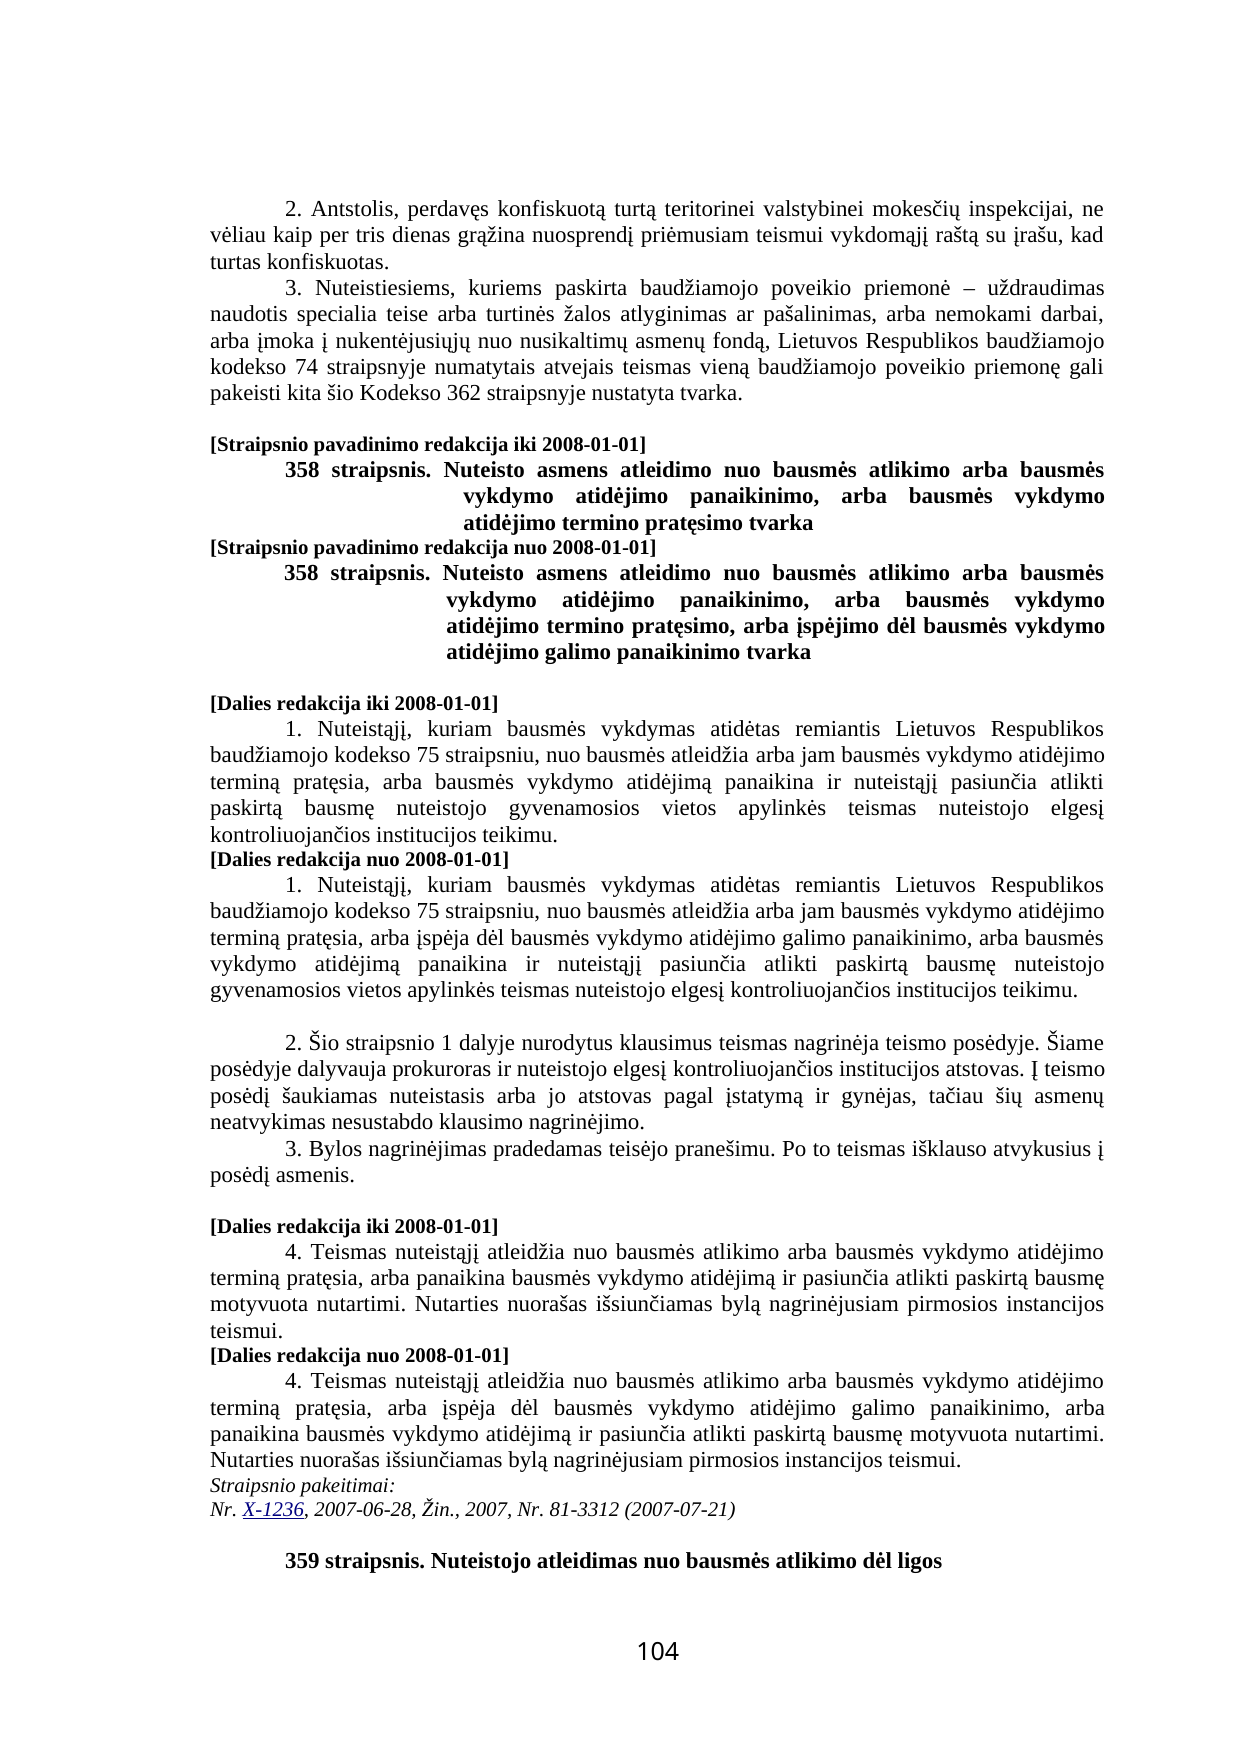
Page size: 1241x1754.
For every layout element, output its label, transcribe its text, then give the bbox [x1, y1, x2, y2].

text 1. Nuteistąjį, kuriam bausmės vykdymas atidėtas remiantis Lietuvos Respublikos baudžiamojo kodekso 75 straipsniu, nuo bausmės atleidžia arba jam bausmės vykdymo atidėjimo terminą pratęsia, arba įspėja dėl bausmės vykdymo atidėjimo galimo panaikinimo, arba bausmės vykdymo atidėjimą panaikina ir nuteistąjį pasiunčia atlikti paskirtą bausmę nuteistojo gyvenamosios vietos apylinkės teismas nuteistojo elgesį kontroliuojančios institucijos teikimu. [210, 871, 1106, 1003]
text [Dalies redakcija nuo 2008-01-01] [210, 847, 1106, 871]
text 3. Nuteistiesiems, kuriems paskirta baudžiamojo poveikio priemonė – uždraudimas naudotis specialia teise arba turtinės žalos atlyginimas ar pašalinimas, arba nemokami darbai, arba įmoka į nukentėjusiųjų nuo nusikaltimų asmenų fondą, Lietuvos Respublikos baudžiamojo kodekso 74 straipsnyje numatytais atvejais teismas vieną baudžiamojo poveikio priemonę gali pakeisti kita šio Kodekso 362 straipsnyje nustatyta tvarka. [210, 274, 1106, 406]
text 3. Bylos nagrinėjimas pradedamas teisėjo pranešimu. Po to teismas išklauso atvykusius į posėdį asmenis. [210, 1134, 1106, 1187]
text [Dalies redakcija nuo 2008-01-01] [210, 1343, 1106, 1367]
text 4. Teismas nuteistąjį atleidžia nuo bausmės atlikimo arba bausmės vykdymo atidėjimo terminą pratęsia, arba panaikina bausmės vykdymo atidėjimą ir pasiunčia atlikti paskirtą bausmę motyvuota nutartimi. Nutarties nuorašas išsiunčiamas bylą nagrinėjusiam pirmosios instancijos teismui. [210, 1238, 1106, 1343]
text Straipsnio pakeitimai: [210, 1473, 1106, 1497]
text [Dalies redakcija iki 2008-01-01] [210, 1214, 1106, 1238]
text 2. Šio straipsnio 1 dalyje nurodytus klausimus teismas nagrinėja teismo posėdyje. Šiame posėdyje dalyvauja prokuroras ir nuteistojo elgesį kontroliuojančios institucijos atstovas. Į teismo posėdį šaukiamas nuteistasis arba jo atstovas pagal įstatymą ir gynėjas, tačiau šių asmenų neatvykimas nesustabdo klausimo nagrinėjimo. [210, 1029, 1106, 1134]
text 4. Teismas nuteistąjį atleidžia nuo bausmės atlikimo arba bausmės vykdymo atidėjimo terminą pratęsia, arba įspėja dėl bausmės vykdymo atidėjimo galimo panaikinimo, arba panaikina bausmės vykdymo atidėjimą ir pasiunčia atlikti paskirtą bausmę motyvuota nutartimi. Nutarties nuorašas išsiunčiamas bylą nagrinėjusiam pirmosios instancijos teismui. [210, 1367, 1106, 1473]
text Nr. X-1236, 2007-06-28, Žin., 2007, Nr. 81-3312 (2007-07-21) [210, 1497, 1106, 1521]
text 358 straipsnis. Nuteisto asmens atleidimo nuo bausmės atlikimo arba bausmės vykdymo atidėjimo panaikinimo, arba bausmės vykdymo atidėjimo termino pratęsimo tvarka [285, 456, 1106, 535]
text 1. Nuteistąjį, kuriam bausmės vykdymas atidėtas remiantis Lietuvos Respublikos baudžiamojo kodekso 75 straipsniu, nuo bausmės atleidžia arba jam bausmės vykdymo atidėjimo terminą pratęsia, arba bausmės vykdymo atidėjimą panaikina ir nuteistąjį pasiunčia atlikti paskirtą bausmę nuteistojo gyvenamosios vietos apylinkės teismas nuteistojo elgesį kontroliuojančios institucijos teikimu. [210, 715, 1106, 847]
text [Straipsnio pavadinimo redakcija nuo 2008-01-01] [210, 535, 1106, 559]
text 2. Antstolis, perdavęs konfiskuotą turtą teritorinei valstybinei mokesčių inspekcijai, ne vėliau kaip per tris dienas grąžina nuosprendį priėmusiam teismui vykdomąjį raštą su įrašu, kad turtas konfiskuotas. [210, 195, 1106, 274]
text [Dalies redakcija iki 2008-01-01] [210, 691, 1106, 715]
text [Straipsnio pavadinimo redakcija iki 2008-01-01] [210, 432, 1106, 456]
text 359 straipsnis. Nuteistojo atleidimas nuo bausmės atlikimo dėl ligos [210, 1547, 1106, 1573]
text 358 straipsnis. Nuteisto asmens atleidimo nuo bausmės atlikimo arba bausmės vykdymo atidėjimo panaikinimo, arba bausmės vykdymo atidėjimo termino pratęsimo, arba įspėjimo dėl bausmės vykdymo atidėjimo galimo panaikinimo tvarka [284, 559, 1106, 665]
